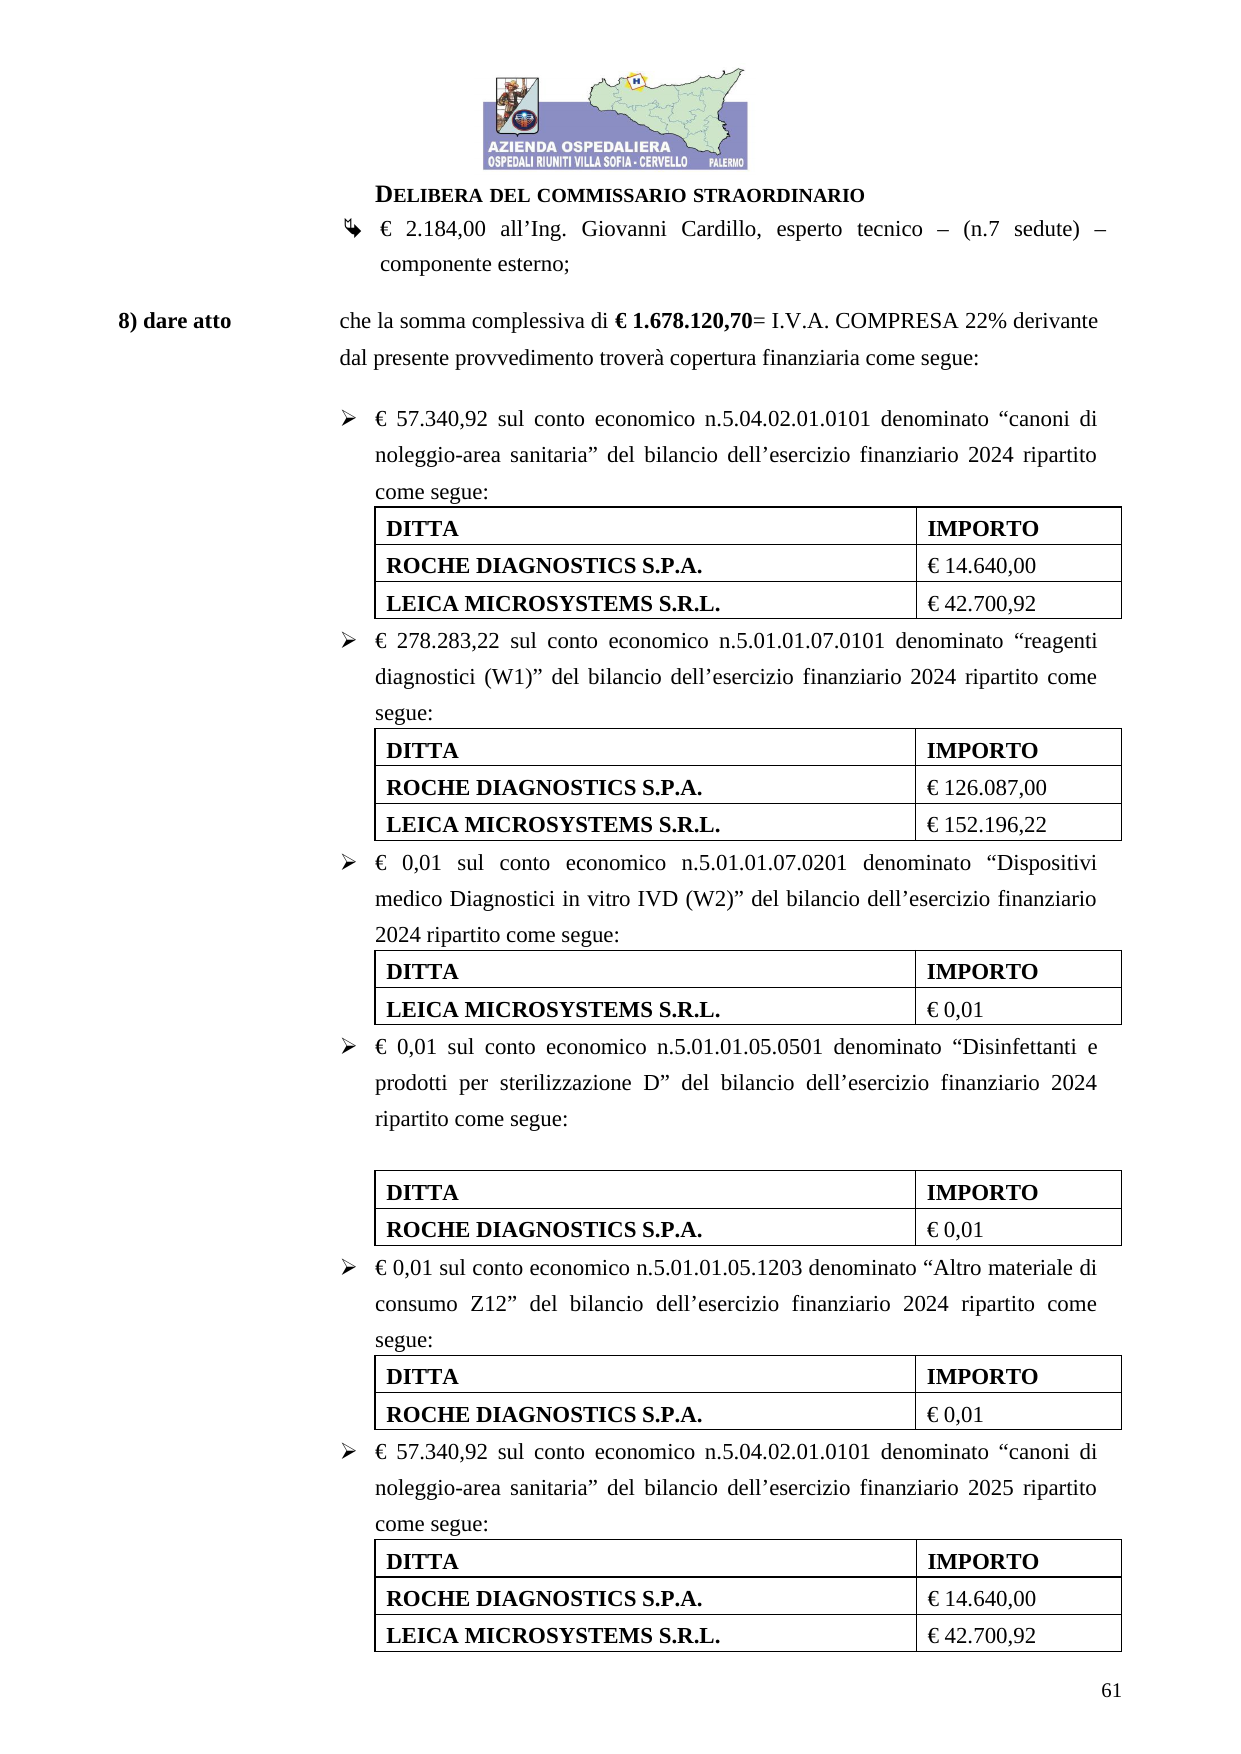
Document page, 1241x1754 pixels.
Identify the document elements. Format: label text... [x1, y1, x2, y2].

table_header IMPORTO [916, 1356, 1121, 1392]
list € 0,01 sul conto economico n.5.01.01.05.0501 denominato “Disinfettanti e prodotti per sterilizzazione D” del bilancio dell’esercizio finanziario 2024 ripartito come segue: [339, 1025, 1098, 1134]
table_cell ROCHE DIAGNOSTICS S.P.A. [376, 545, 916, 581]
table_cell € 126.087,00 [916, 766, 1121, 803]
list € 0,01 sul conto economico n.5.01.01.07.0201 denominato “Dispositivi medico Diagnostici in vitro IVD (W2)” del bilancio dell’esercizio finanziario 2024 ripartito come segue: [339, 841, 1098, 950]
table_header DITTA [376, 1171, 915, 1208]
table_cell € 0,01 [916, 1209, 1121, 1245]
list € 278.283,22 sul conto economico n.5.01.01.07.0101 denominato “reagenti diagnostici (W1)” del bilancio dell’esercizio finanziario 2024 ripartito come segue: [339, 619, 1098, 728]
table_header DITTA [376, 1540, 916, 1576]
table_cell ROCHE DIAGNOSTICS S.P.A. [376, 1578, 916, 1614]
table_cell LEICA MICROSYSTEMS S.R.L. [376, 988, 915, 1024]
table_header IMPORTO [916, 729, 1121, 765]
list € 2.184,00 all’Ing. Giovanni Cardillo, esperto tecnico – (n.7 sedute) – componente esterno; [343, 208, 1107, 279]
table_cell € 14.640,00 [917, 1578, 1121, 1614]
table_header DITTA [376, 1356, 915, 1392]
table_cell ROCHE DIAGNOSTICS S.P.A. [376, 1209, 915, 1245]
table_header DITTA [376, 729, 915, 765]
table_cell € 42.700,92 [917, 582, 1121, 618]
table_cell LEICA MICROSYSTEMS S.R.L. [376, 1615, 916, 1651]
table_header IMPORTO [917, 1540, 1121, 1576]
table_cell ROCHE DIAGNOSTICS S.P.A. [376, 1393, 915, 1429]
table_cell € 152.196,22 [916, 804, 1121, 840]
table_header IMPORTO [916, 1171, 1121, 1208]
list € 57.340,92 sul conto economico n.5.04.02.01.0101 denominato “canoni di noleggio-area sanitaria” del bilancio dell’esercizio finanziario 2024 ripartito come segue: [339, 398, 1098, 506]
table_header DITTA [376, 951, 915, 987]
table_cell LEICA MICROSYSTEMS S.R.L. [376, 804, 915, 840]
table_header IMPORTO [916, 951, 1121, 987]
table_cell LEICA MICROSYSTEMS S.R.L. [376, 582, 916, 618]
list € 0,01 sul conto economico n.5.01.01.05.1203 denominato “Altro materiale di consumo Z12” del bilancio dell’esercizio finanziario 2024 ripartito come segue: [339, 1246, 1098, 1355]
table_cell € 42.700,92 [917, 1615, 1121, 1651]
table_cell € 14.640,00 [917, 545, 1121, 581]
table_cell € 0,01 [916, 988, 1121, 1024]
table_header IMPORTO [917, 508, 1121, 544]
list € 57.340,92 sul conto economico n.5.04.02.01.0101 denominato “canoni di noleggio-area sanitaria” del bilancio dell’esercizio finanziario 2025 ripartito come segue: [339, 1430, 1098, 1539]
table_header DITTA [376, 508, 916, 544]
table_cell ROCHE DIAGNOSTICS S.P.A. [376, 766, 915, 803]
text 8) dare atto che la somma complessiva di € 1.678.120,70= I.V.A. COMPRESA 22% derivante dal presente provvedimento troverà copertura finanziaria come segue: [118, 300, 1098, 373]
table_cell € 0,01 [916, 1393, 1121, 1429]
